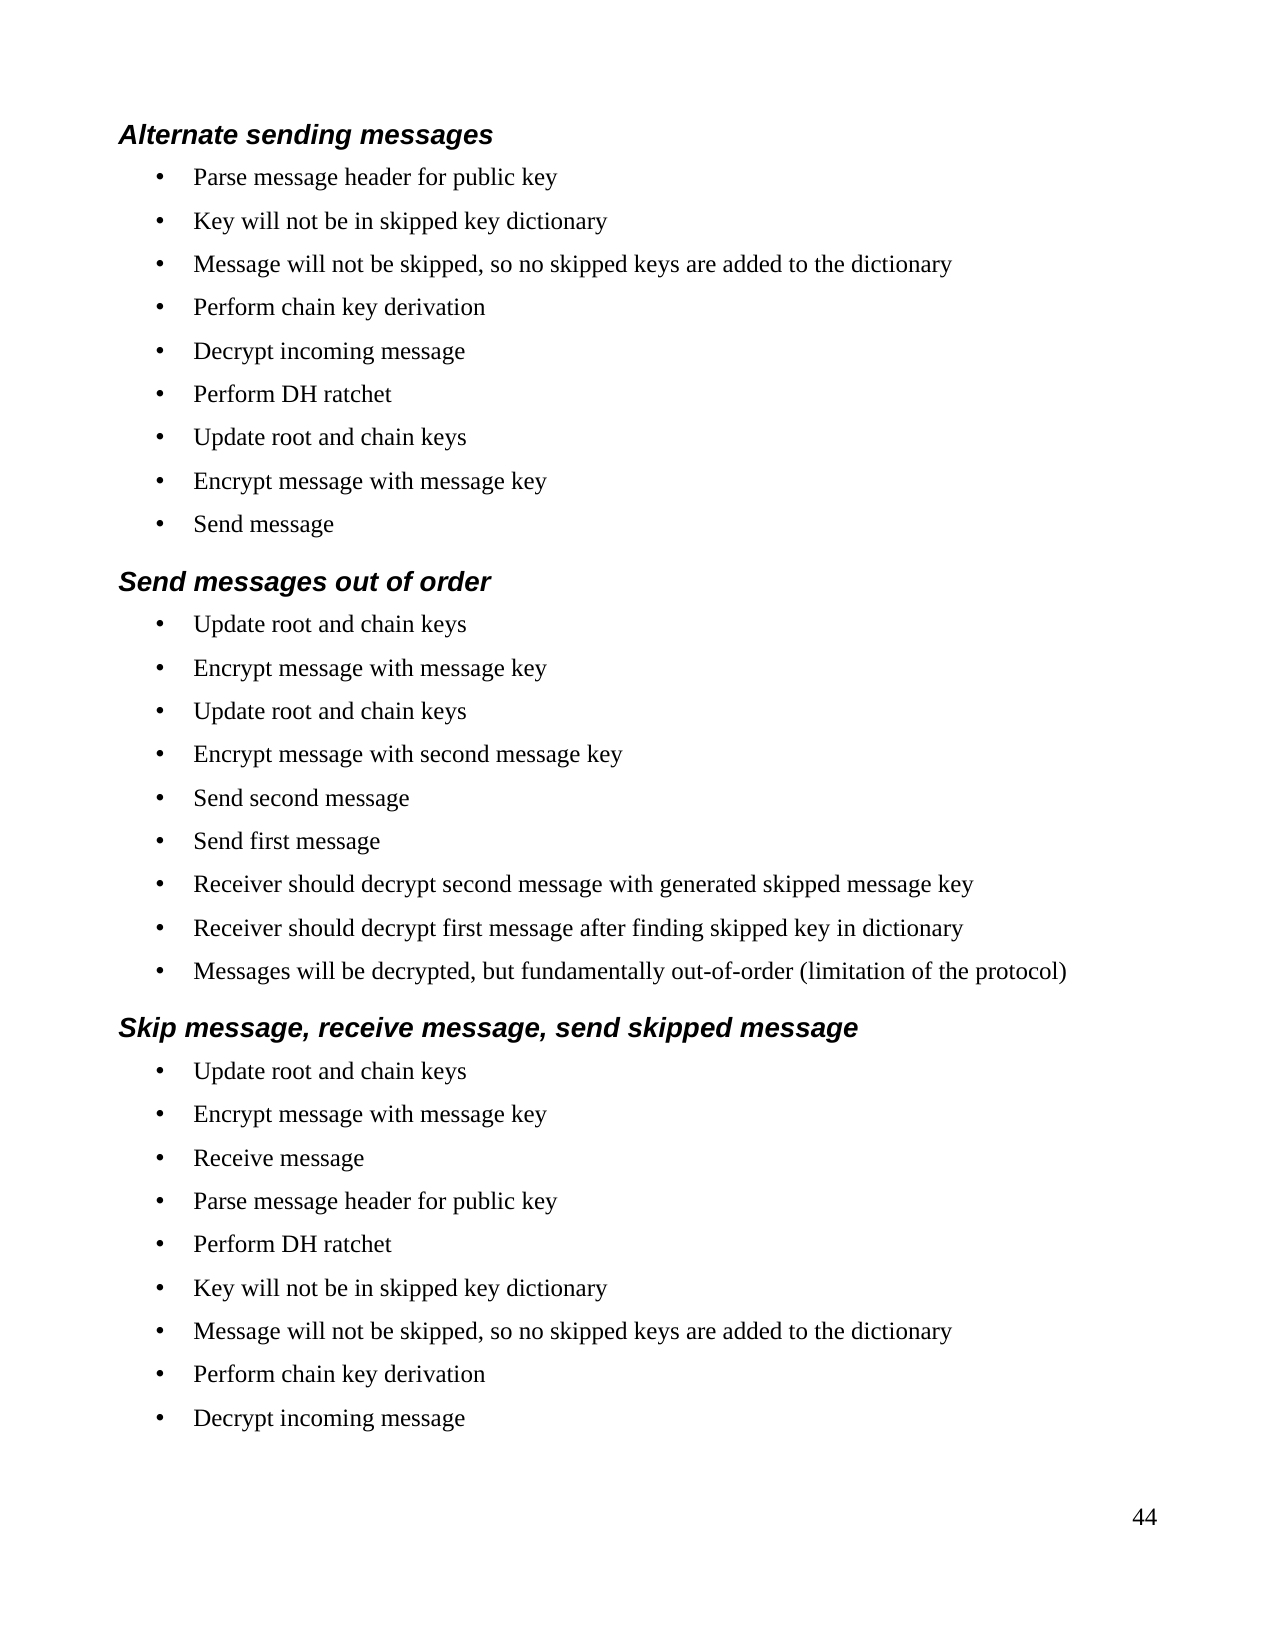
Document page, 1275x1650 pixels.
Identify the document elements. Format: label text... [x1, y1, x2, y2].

list Perform DH ratchet [156, 379, 1157, 408]
list Send first message [156, 826, 1157, 855]
list Decrypt incoming message [156, 336, 1157, 364]
list Encrypt message with message key [156, 1099, 1157, 1128]
list Encrypt message with message key [156, 466, 1157, 494]
list Update root and chain keys [156, 422, 1157, 451]
list Parse message header for public key [156, 1186, 1157, 1215]
list Message will not be skipped, so no skipped keys are added to the dictionary [156, 1316, 1157, 1345]
list Send message [156, 509, 1157, 538]
list Update root and chain keys [156, 696, 1157, 725]
list Parse message header for public key [156, 162, 1157, 191]
list Key will not be in skipped key dictionary [156, 1273, 1157, 1302]
list Messages will be decrypted, but fundamentally out-of-order (limitation of the protocol) [156, 956, 1157, 985]
list Encrypt message with message key [156, 653, 1157, 681]
list Receive message [156, 1143, 1157, 1172]
list Update root and chain keys [156, 609, 1157, 638]
list Encrypt message with second message key [156, 739, 1157, 768]
list Perform DH ratchet [156, 1229, 1157, 1258]
list Send second message [156, 783, 1157, 811]
list Message will not be skipped, so no skipped keys are added to the dictionary [156, 249, 1157, 278]
list Decrypt incoming message [156, 1403, 1157, 1432]
subtitle Alternate sending messages [118, 118, 1157, 150]
list Perform chain key derivation [156, 1359, 1157, 1388]
list Update root and chain keys [156, 1056, 1157, 1085]
list Key will not be in skipped key dictionary [156, 206, 1157, 234]
list Receiver should decrypt first message after finding skipped key in dictionary [156, 913, 1157, 941]
list Perform chain key derivation [156, 292, 1157, 321]
subtitle Send messages out of order [118, 565, 1157, 597]
subtitle Skip message, receive message, send skipped message [118, 1012, 1157, 1044]
list Receiver should decrypt second message with generated skipped message key [156, 869, 1157, 898]
